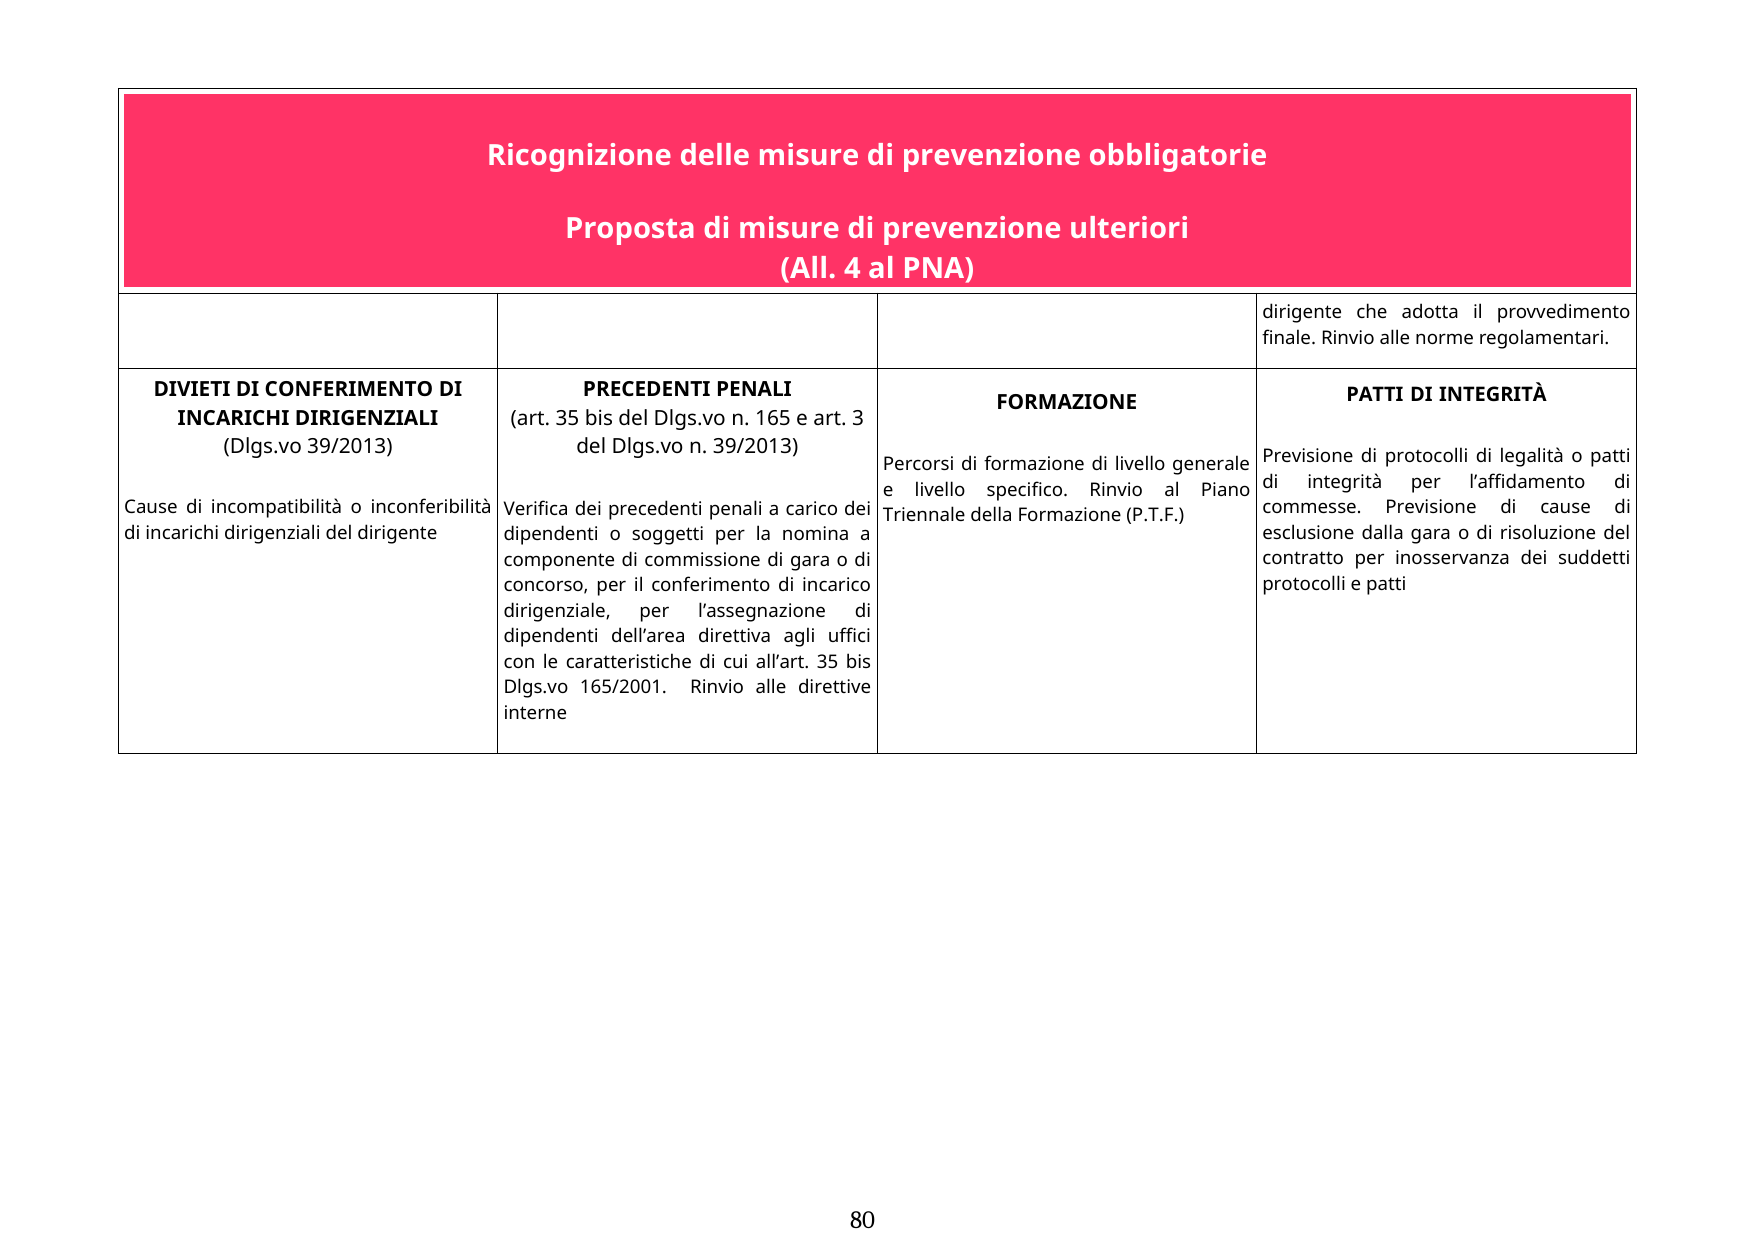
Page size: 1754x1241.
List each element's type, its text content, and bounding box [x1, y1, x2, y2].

table_cell [878, 294, 1256, 368]
table_cell dirigente che adotta il provvedimento finale. Rinvio alle norme regolamentari. [1257, 294, 1636, 368]
table_cell [119, 294, 497, 368]
table_header Ricognizione delle misure di prevenzione obbligatorie Proposta di misure di prevenzione ulteriori (All. 4 al PNA) [119, 89, 1636, 293]
table_cell FORMAZIONE Percorsi di formazione di livello generale e livello specifico. Rinvio al Piano Triennale della Formazione (P.T.F.) [878, 369, 1256, 753]
table_cell PRECEDENTI PENALI (art. 35 bis del Dlgs.vo n. 165 e art. 3 del Dlgs.vo n. 39/2013) Verifica dei precedenti penali a carico dei dipendenti o soggetti per la nomina a componente di commissione di gara o di concorso, per il conferimento di incarico dirigenziale, per l’assegnazione di dipendenti dell’area direttiva agli uffici con le caratteristiche di cui all’art. 35 bis Dlgs.vo 165/2001. Rinvio alle direttive interne [498, 369, 877, 753]
table_cell DIVIETI DI CONFERIMENTO DI INCARICHI DIRIGENZIALI (Dlgs.vo 39/2013) Cause di incompatibilità o inconferibilità di incarichi dirigenziali del dirigente [119, 369, 497, 753]
table_cell patti di integrità Previsione di protocolli di legalità o patti di integrità per l’affidamento di commesse. Previsione di cause di esclusione dalla gara o di risoluzione del contratto per inosservanza dei suddetti protocolli e patti [1257, 369, 1636, 753]
table_cell [498, 294, 877, 368]
